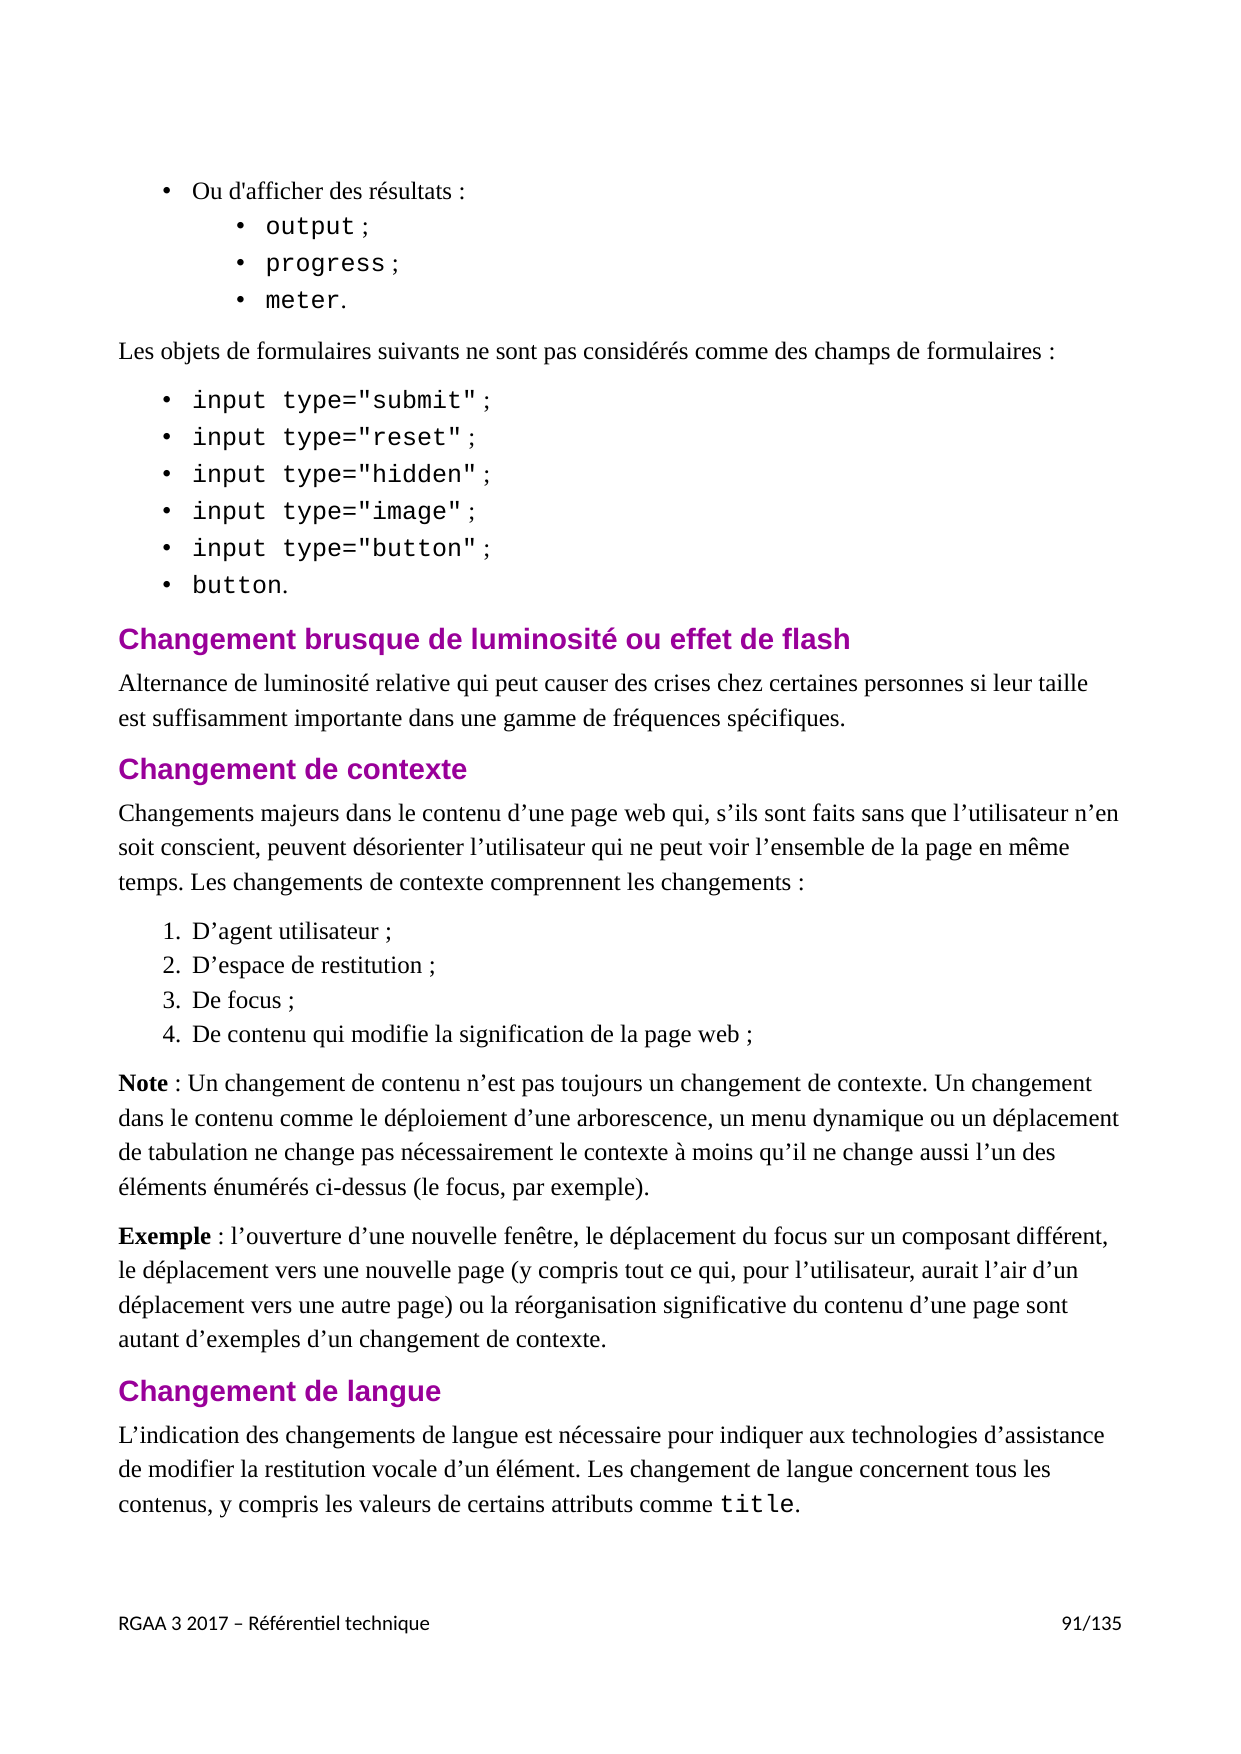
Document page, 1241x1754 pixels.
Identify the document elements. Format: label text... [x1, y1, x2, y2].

list input type="image" ; [162, 496, 1122, 527]
list input type="submit" ; [162, 385, 1122, 416]
text Note : Un changement de contenu n’est pas toujours un changement de contexte. Un changement dans le contenu comme le déploiement d’une arborescence, un menu dynamique ou un déplacement de tabulation ne change pas nécessairement le contexte à moins qu’il ne change aussi l’un des éléments énumérés ci-dessus (le focus, par exemple). [118, 1068, 1122, 1201]
list input type="hidden" ; [162, 459, 1122, 490]
subtitle Changement brusque de luminosité ou effet de flash [118, 622, 1122, 656]
list output ; [236, 211, 1122, 242]
list D’agent utilisateur ; [162, 916, 1122, 945]
subtitle Changement de contexte [118, 752, 1122, 785]
list progress ; [236, 248, 1122, 279]
text Alternance de luminosité relative qui peut causer des crises chez certaines personnes si leur taille est suffisamment importante dans une gamme de fréquences spécifiques. [118, 668, 1122, 731]
list button. [162, 570, 1122, 601]
text L’indication des changements de langue est nécessaire pour indiquer aux technologies d’assistance de modifier la restitution vocale d’un élément. Les changement de langue concernent tous les contenus, y compris les valeurs de certains attributs comme title. [118, 1420, 1122, 1519]
text Changements majeurs dans le contenu d’une page web qui, s’ils sont faits sans que l’utilisateur n’en soit conscient, peuvent désorienter l’utilisateur qui ne peut voir l’ensemble de la page en même temps. Les changements de contexte comprennent les changements : [118, 798, 1122, 896]
list input type="button" ; [162, 533, 1122, 564]
list De focus ; [162, 985, 1122, 1014]
text Exemple : l’ouverture d’une nouvelle fenêtre, le déplacement du focus sur un composant différent, le déplacement vers une nouvelle page (y compris tout ce qui, pour l’utilisateur, aurait l’air d’un déplacement vers une autre page) ou la réorganisation significative du contenu d’une page sont autant d’exemples d’un changement de contexte. [118, 1221, 1122, 1353]
list input type="reset" ; [162, 422, 1122, 453]
list meter. [236, 285, 1122, 316]
subtitle Changement de langue [118, 1373, 1122, 1407]
list De contenu qui modifie la signification de la page web ; [162, 1019, 1122, 1048]
list D’espace de restitution ; [162, 950, 1122, 979]
list Ou d'afficher des résultats : [162, 176, 1122, 205]
text Les objets de formulaires suivants ne sont pas considérés comme des champs de formulaires : [118, 336, 1122, 365]
